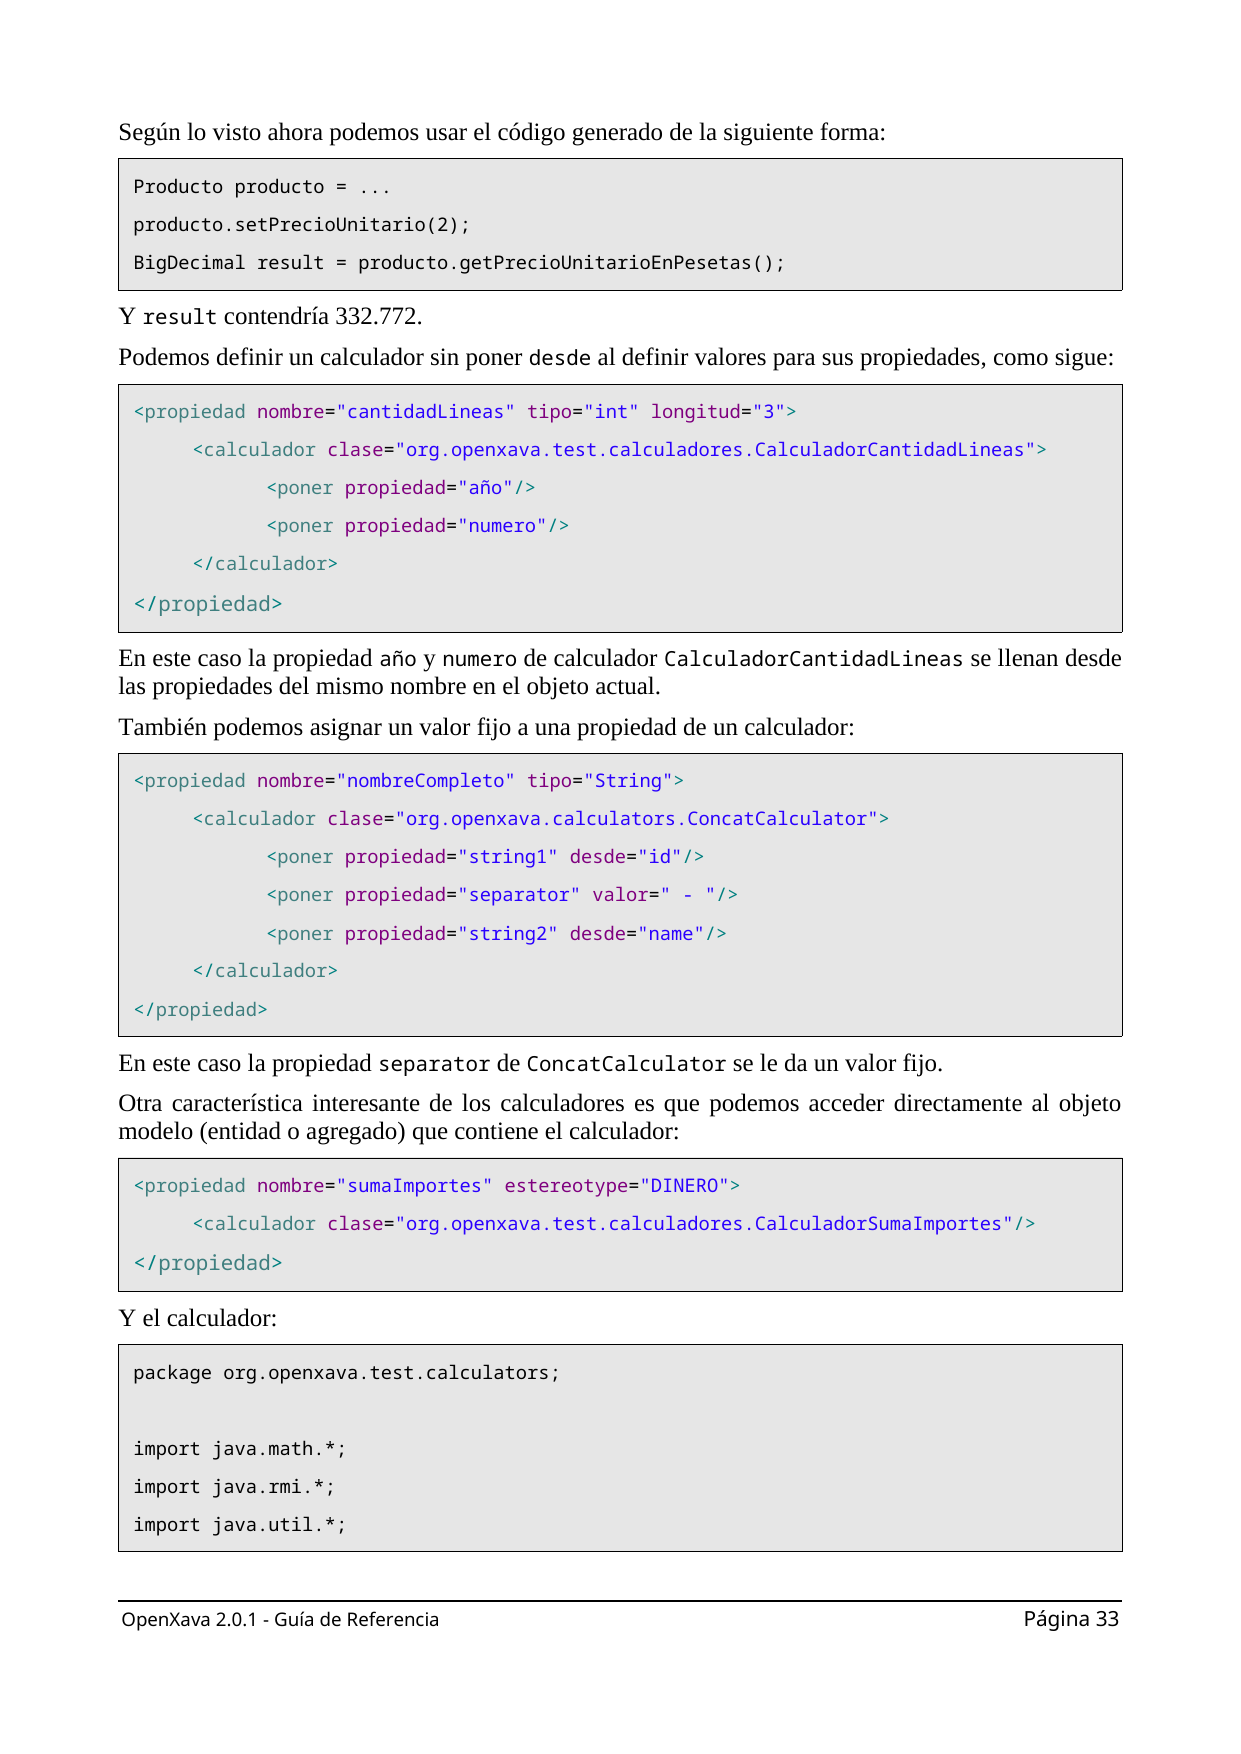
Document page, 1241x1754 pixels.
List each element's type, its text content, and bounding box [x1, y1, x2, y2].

text import java.math.*; [119, 1420, 1122, 1458]
text producto.setPrecioUnitario(2); [119, 196, 1122, 234]
text <poner propiedad="string2" desde="name"/> [119, 905, 1122, 943]
text <propiedad nombre="sumaImportes" estereotype="DINERO"> [119, 1159, 1122, 1196]
text Producto producto = ... [119, 159, 1122, 196]
text import java.rmi.*; [119, 1458, 1122, 1496]
text package org.openxava.test.calculators; [119, 1345, 1122, 1382]
text En este caso la propiedad año y numero de calculador CalculadorCantidadLineas se llenan desde las propiedades del mismo nombre en el objeto actual. [118, 644, 1122, 700]
text </calculador> [119, 536, 1122, 574]
text <calculador clase="org.openxava.calculators.ConcatCalculator"> [119, 791, 1122, 829]
text <calculador clase="org.openxava.test.calculadores.CalculadorCantidadLineas"> [119, 422, 1122, 460]
text Otra característica interesante de los calculadores es que podemos acceder directamente al objeto modelo (entidad o agregado) que contiene el calculador: [118, 1089, 1122, 1145]
text BigDecimal result = producto.getPrecioUnitarioEnPesetas(); [119, 234, 1122, 290]
text Según lo visto ahora podemos usar el código generado de la siguiente forma: [118, 118, 1122, 146]
text En este caso la propiedad separator de ConcatCalculator se le da un valor fijo. [118, 1049, 1122, 1077]
text </propiedad> [119, 574, 1122, 632]
text <calculador clase="org.openxava.test.calculadores.CalculadorSumaImportes"/> [119, 1196, 1122, 1233]
text Podemos definir un calculador sin poner desde al definir valores para sus propiedades, como sigue: [118, 343, 1122, 371]
text <poner propiedad="año"/> [119, 460, 1122, 498]
text Y el calculador: [118, 1304, 1122, 1332]
text </propiedad> [119, 981, 1122, 1036]
text Y result contendría 332.772. [118, 302, 1122, 330]
text </propiedad> [119, 1233, 1122, 1291]
text </calculador> [119, 943, 1122, 981]
text También podemos asignar un valor fijo a una propiedad de un calculador: [118, 713, 1122, 740]
text <poner propiedad="string1" desde="id"/> [119, 829, 1122, 867]
text <propiedad nombre="nombreCompleto" tipo="String"> [119, 754, 1122, 791]
text <poner propiedad="separator" valor=" - "/> [119, 867, 1122, 905]
text <poner propiedad="numero"/> [119, 498, 1122, 536]
text <propiedad nombre="cantidadLineas" tipo="int" longitud="3"> [119, 385, 1122, 422]
text import java.util.*; [119, 1496, 1122, 1551]
